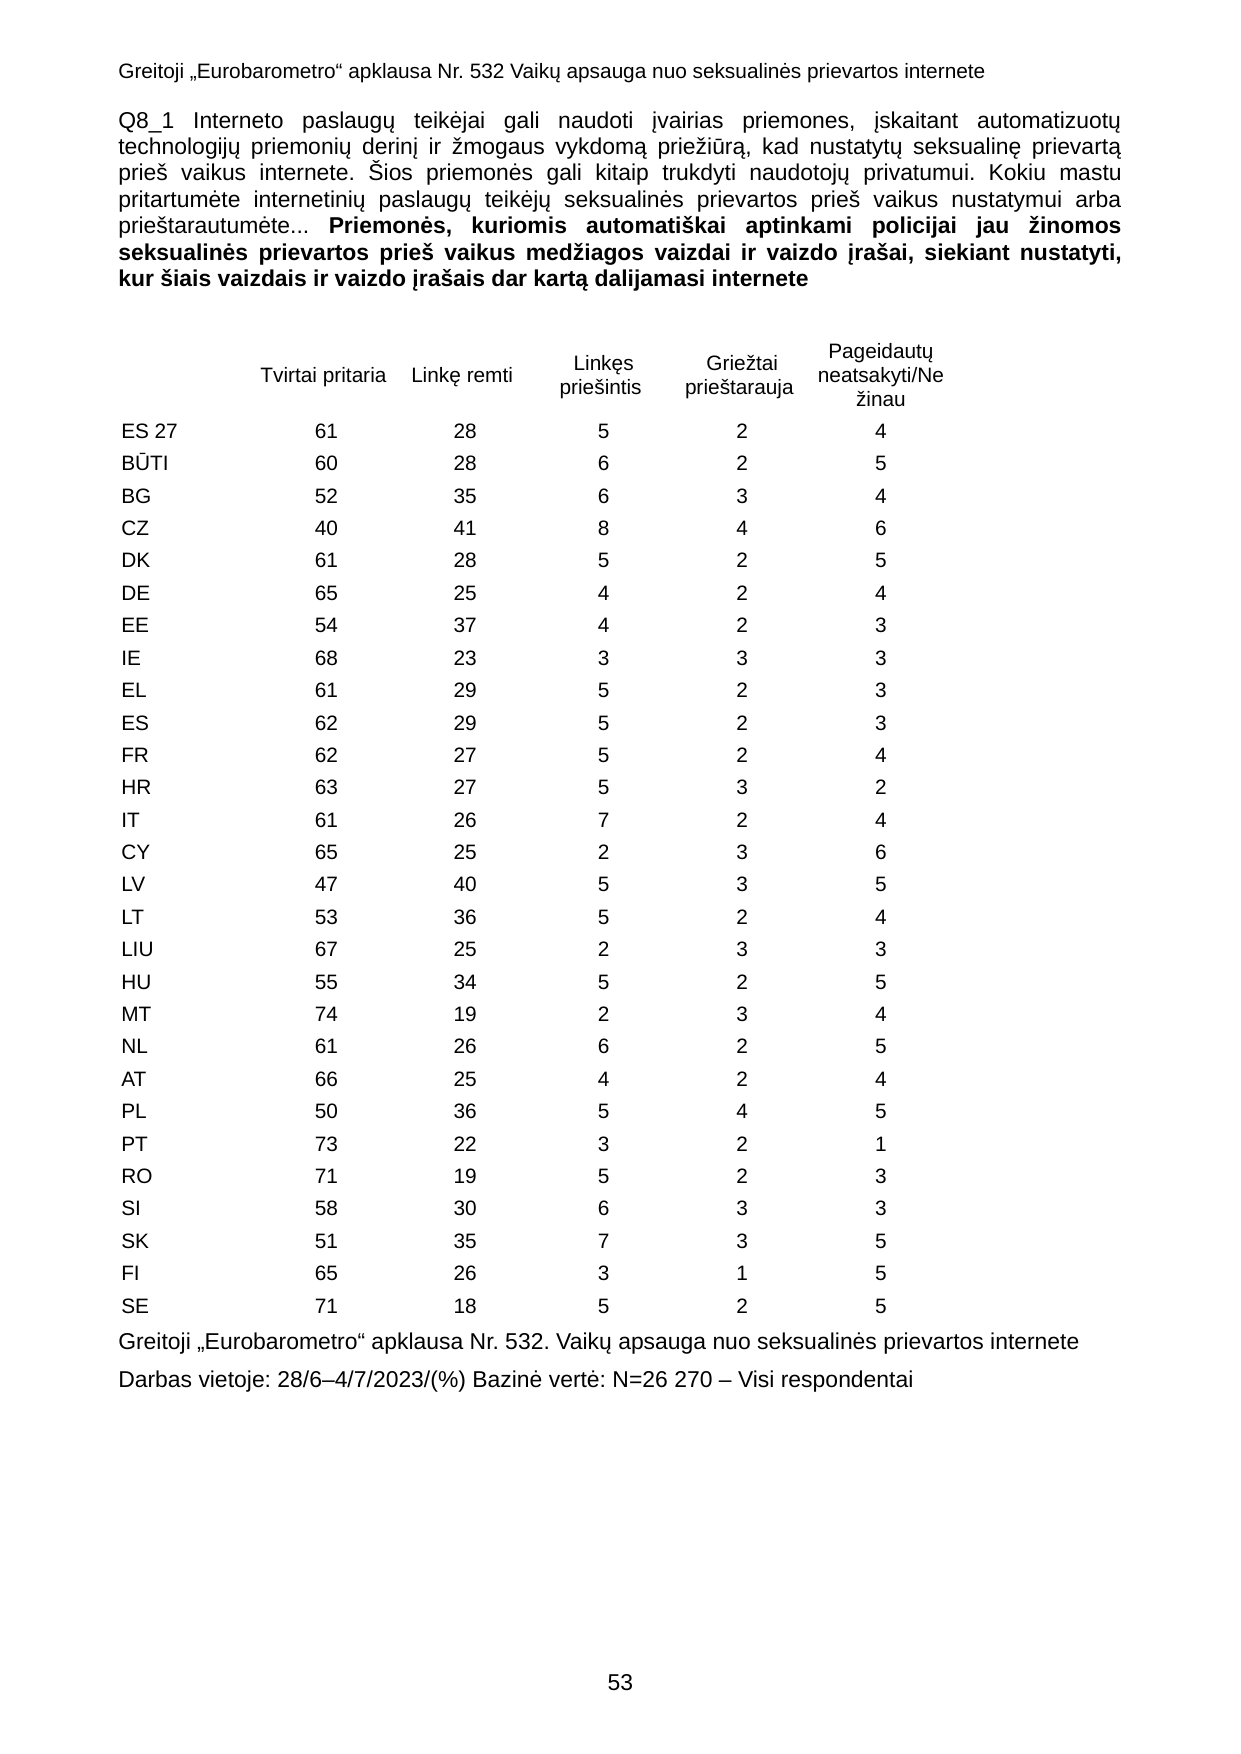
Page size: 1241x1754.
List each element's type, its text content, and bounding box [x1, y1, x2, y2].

table_cell 2 [673, 901, 811, 933]
table_cell 29 [395, 706, 534, 738]
table_cell 2 [673, 1063, 811, 1095]
table_cell 25 [395, 836, 534, 868]
table_cell 5 [811, 544, 950, 577]
table_cell 25 [395, 577, 534, 609]
table_cell 5 [811, 1030, 950, 1062]
text Darbas vietoje: 28/6–4/7/2023/(%) Bazinė vertė: N=26 270 – Visi respondentai [118, 1366, 1122, 1392]
table_cell 54 [257, 609, 395, 641]
table_cell 55 [257, 965, 395, 998]
table_cell 5 [811, 1095, 950, 1127]
table_cell 2 [673, 447, 811, 479]
table_cell 22 [395, 1127, 534, 1160]
table_cell PT [118, 1127, 257, 1160]
table_cell 27 [395, 739, 534, 771]
table_cell 3 [811, 933, 950, 965]
table_cell 5 [534, 771, 673, 803]
table_cell 62 [257, 706, 395, 738]
table_cell 2 [673, 674, 811, 706]
table_cell 3 [811, 609, 950, 641]
table_cell 4 [534, 577, 673, 609]
table_cell 5 [534, 868, 673, 901]
table_cell 3 [811, 706, 950, 738]
table_cell 52 [257, 479, 395, 512]
table_cell 4 [534, 609, 673, 641]
table_cell DK [118, 544, 257, 577]
table_cell 1 [811, 1127, 950, 1160]
table_cell 5 [534, 739, 673, 771]
table_cell 60 [257, 447, 395, 479]
table_cell 4 [811, 479, 950, 512]
table_cell 5 [534, 706, 673, 738]
table_cell CY [118, 836, 257, 868]
table_cell 4 [673, 1095, 811, 1127]
table_cell 26 [395, 803, 534, 836]
table_cell 2 [811, 771, 950, 803]
table_header Linkęs priešintis [534, 335, 673, 414]
table_cell ES 27 [118, 415, 257, 447]
table_cell 6 [534, 479, 673, 512]
table_cell 5 [534, 415, 673, 447]
table_cell 4 [811, 998, 950, 1030]
table_cell 7 [534, 803, 673, 836]
table_cell 5 [534, 674, 673, 706]
table_cell 61 [257, 674, 395, 706]
table_cell 3 [534, 1257, 673, 1289]
table_cell RO [118, 1160, 257, 1192]
table_header Tvirtai pritaria [257, 335, 395, 414]
table_cell 19 [395, 998, 534, 1030]
table_cell 47 [257, 868, 395, 901]
table_cell 3 [534, 1127, 673, 1160]
table_cell 3 [673, 771, 811, 803]
table_cell 61 [257, 544, 395, 577]
table_cell 2 [534, 998, 673, 1030]
table_cell 58 [257, 1192, 395, 1224]
table_cell 4 [811, 577, 950, 609]
table_header Pageidautų neatsakyti/Nežinau [811, 335, 950, 414]
table_cell 2 [673, 544, 811, 577]
table_cell 3 [811, 1160, 950, 1192]
table_cell FI [118, 1257, 257, 1289]
table_header [118, 335, 257, 414]
table_cell 26 [395, 1030, 534, 1062]
table_cell 5 [534, 901, 673, 933]
table_cell 28 [395, 415, 534, 447]
table_cell 53 [257, 901, 395, 933]
table_cell 50 [257, 1095, 395, 1127]
table_cell 6 [811, 512, 950, 544]
table_cell 73 [257, 1127, 395, 1160]
table_cell 3 [811, 1192, 950, 1224]
table_cell 5 [811, 868, 950, 901]
table_cell 61 [257, 415, 395, 447]
table_cell 66 [257, 1063, 395, 1095]
table_cell CZ [118, 512, 257, 544]
table_cell 2 [673, 706, 811, 738]
table_cell SI [118, 1192, 257, 1224]
table_cell BŪTI [118, 447, 257, 479]
table_cell 65 [257, 577, 395, 609]
table_cell IE [118, 641, 257, 674]
table_cell 5 [811, 1225, 950, 1257]
table_cell 28 [395, 447, 534, 479]
table_cell 23 [395, 641, 534, 674]
table_cell 3 [673, 479, 811, 512]
table_cell 34 [395, 965, 534, 998]
table_cell SK [118, 1225, 257, 1257]
table_cell 4 [811, 739, 950, 771]
table_cell 36 [395, 1095, 534, 1127]
table_cell 4 [811, 901, 950, 933]
table_cell 5 [534, 1095, 673, 1127]
table_cell 4 [811, 803, 950, 836]
table_cell 71 [257, 1289, 395, 1322]
table_cell 6 [534, 447, 673, 479]
table_cell LV [118, 868, 257, 901]
table_cell 5 [534, 544, 673, 577]
table_cell 61 [257, 1030, 395, 1062]
table_cell AT [118, 1063, 257, 1095]
table_cell 62 [257, 739, 395, 771]
table_cell PL [118, 1095, 257, 1127]
table_cell 2 [673, 1030, 811, 1062]
table_cell 2 [673, 1160, 811, 1192]
table_cell 6 [534, 1030, 673, 1062]
table_cell 71 [257, 1160, 395, 1192]
table_cell 4 [673, 512, 811, 544]
table_header Linkę remti [395, 335, 534, 414]
table_cell 7 [534, 1225, 673, 1257]
table_cell 40 [395, 868, 534, 901]
table_cell 36 [395, 901, 534, 933]
table_cell 3 [811, 641, 950, 674]
table_cell 3 [673, 1192, 811, 1224]
table_cell 29 [395, 674, 534, 706]
table_cell IT [118, 803, 257, 836]
table_cell 2 [673, 1289, 811, 1322]
table_cell 2 [534, 933, 673, 965]
table_cell 25 [395, 933, 534, 965]
table_cell 3 [673, 933, 811, 965]
table_cell LIU [118, 933, 257, 965]
table_cell 6 [534, 1192, 673, 1224]
table_cell 2 [534, 836, 673, 868]
table_cell NL [118, 1030, 257, 1062]
table_cell 41 [395, 512, 534, 544]
table_cell LT [118, 901, 257, 933]
table_cell HU [118, 965, 257, 998]
table_cell 5 [534, 1160, 673, 1192]
table_cell SE [118, 1289, 257, 1322]
table_cell 5 [811, 447, 950, 479]
text Q8_1 Interneto paslaugų teikėjai gali naudoti įvairias priemones, įskaitant automatizuotų technologijų priemonių derinį ir žmogaus vykdomą priežiūrą, kad nustatytų seksualinę prievartą prieš vaikus internete. Šios priemonės gali kitaip trukdyti naudotojų privatumui. Kokiu mastu pritartumėte internetinių paslaugų teikėjų seksualinės prievartos prieš vaikus nustatymui arba prieštarautumėte... Priemonės, kuriomis automatiškai aptinkami policijai jau žinomos seksualinės prievartos prieš vaikus medžiagos vaizdai ir vaizdo įrašai, siekiant nustatyti, kur šiais vaizdais ir vaizdo įrašais dar kartą dalijamasi internete [118, 107, 1122, 291]
table_cell DE [118, 577, 257, 609]
table_cell 3 [673, 998, 811, 1030]
table_cell 26 [395, 1257, 534, 1289]
table_cell 3 [673, 641, 811, 674]
table_cell 5 [534, 1289, 673, 1322]
table_cell HR [118, 771, 257, 803]
table_cell 5 [811, 1289, 950, 1322]
table_cell 74 [257, 998, 395, 1030]
table_cell 8 [534, 512, 673, 544]
table_cell 2 [673, 965, 811, 998]
table_cell 63 [257, 771, 395, 803]
table_header Griežtai prieštarauja [673, 335, 811, 414]
table_cell 6 [811, 836, 950, 868]
table_cell 2 [673, 609, 811, 641]
table_cell MT [118, 998, 257, 1030]
table_cell EL [118, 674, 257, 706]
table_cell FR [118, 739, 257, 771]
table_cell 4 [534, 1063, 673, 1095]
table_cell 65 [257, 836, 395, 868]
table_cell 5 [811, 965, 950, 998]
table_cell 2 [673, 415, 811, 447]
table_cell ES [118, 706, 257, 738]
table_cell 28 [395, 544, 534, 577]
table_cell EE [118, 609, 257, 641]
table_cell BG [118, 479, 257, 512]
table_cell 4 [811, 1063, 950, 1095]
table_cell 27 [395, 771, 534, 803]
table_cell 35 [395, 479, 534, 512]
table_cell 1 [673, 1257, 811, 1289]
table_cell 5 [534, 965, 673, 998]
table_cell 2 [673, 739, 811, 771]
table_cell 3 [534, 641, 673, 674]
table_cell 5 [811, 1257, 950, 1289]
table_cell 2 [673, 1127, 811, 1160]
table_cell 51 [257, 1225, 395, 1257]
table_cell 2 [673, 803, 811, 836]
text Greitoji „Eurobarometro“ apklausa Nr. 532. Vaikų apsauga nuo seksualinės prievartos internete [118, 1328, 1122, 1354]
table_cell 40 [257, 512, 395, 544]
table_cell 18 [395, 1289, 534, 1322]
table_cell 65 [257, 1257, 395, 1289]
table_cell 37 [395, 609, 534, 641]
table_cell 35 [395, 1225, 534, 1257]
table_cell 30 [395, 1192, 534, 1224]
table_cell 2 [673, 577, 811, 609]
table_cell 4 [811, 415, 950, 447]
table_cell 68 [257, 641, 395, 674]
table_cell 3 [811, 674, 950, 706]
table_cell 3 [673, 1225, 811, 1257]
table_cell 3 [673, 836, 811, 868]
table_cell 25 [395, 1063, 534, 1095]
table_cell 61 [257, 803, 395, 836]
table_cell 19 [395, 1160, 534, 1192]
table_cell 67 [257, 933, 395, 965]
table_cell 3 [673, 868, 811, 901]
